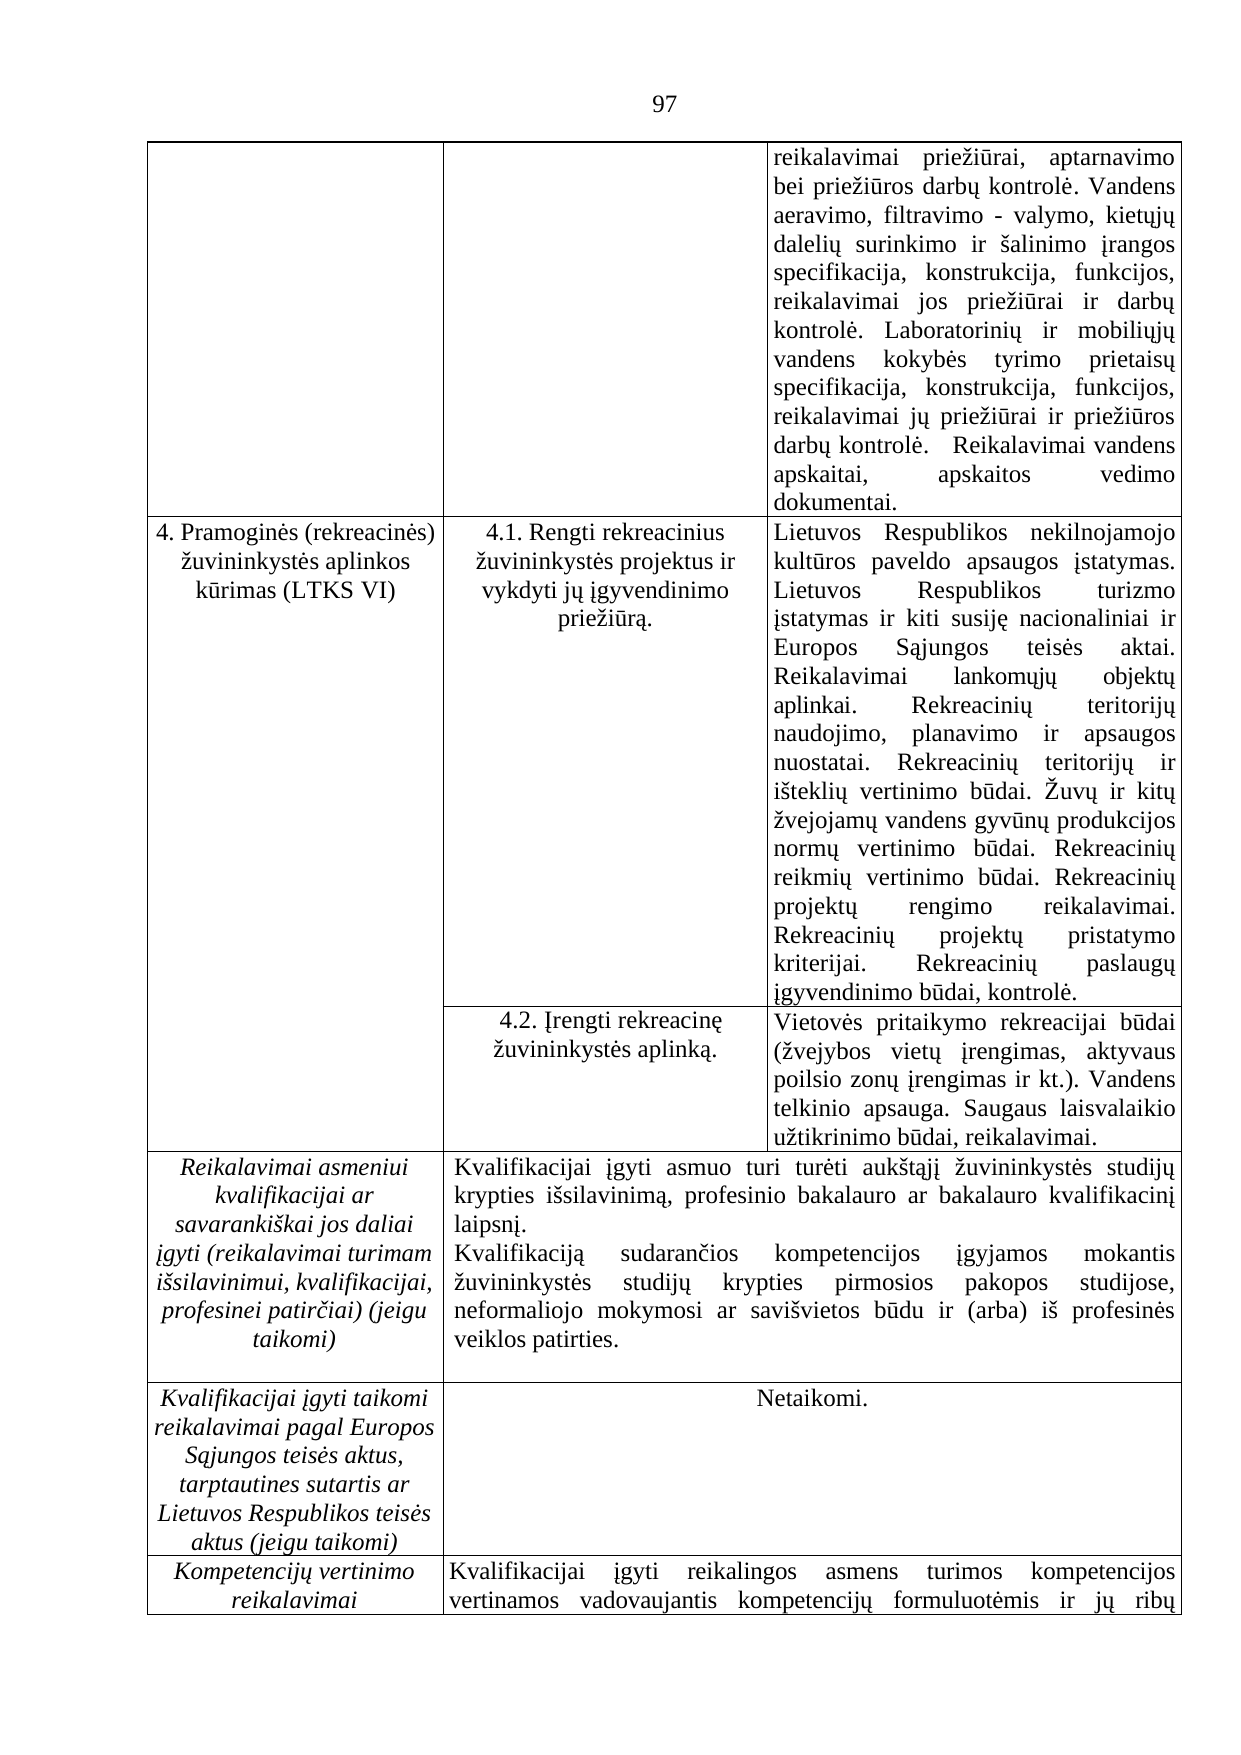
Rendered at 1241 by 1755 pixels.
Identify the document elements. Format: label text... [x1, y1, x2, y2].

table_cell Kvalifikacijai įgyti reikalingos asmens turimos kompetencijos vertinamos vadovaujantis kompetencijų formuluotėmis ir jų ribų [444, 1556, 1181, 1614]
table_cell Kvalifikacijai įgyti asmuo turi turėti aukštąjį žuvininkystės studijų krypties išsilavinimą, profesinio bakalauro ar bakalauro kvalifikacinį laipsnį. Kvalifikaciją sudarančios kompetencijos įgyjamos mokantis žuvininkystės studijų krypties pirmosios pakopos studijose, neformaliojo mokymosi ar savišvietos būdu ir (arba) iš profesinės veiklos patirties. [444, 1152, 1181, 1382]
table_cell Kvalifikacijai įgyti taikomi reikalavimai pagal Europos Sąjungos teisės aktus, tarptautines sutartis ar Lietuvos Respublikos teisės aktus (jeigu taikomi) [148, 1383, 443, 1555]
table_cell Kompetencijų vertinimo reikalavimai [148, 1556, 443, 1614]
table_cell 4. Pramoginės (rekreacinės) žuvininkystės aplinkos kūrimas (LTKS VI) [148, 517, 443, 1151]
table_cell 4.2. Įrengti rekreacinę žuvininkystės aplinką. [444, 1007, 767, 1151]
table_cell Netaikomi. [444, 1383, 1181, 1555]
table_cell [444, 143, 767, 516]
table_cell reikalavimai priežiūrai, aptarnavimo bei priežiūros darbų kontrolė. Vandens aeravimo, filtravimo - valymo, kietųjų dalelių surinkimo ir šalinimo įrangos specifikacija, konstrukcija, funkcijos, reikalavimai jos priežiūrai ir darbų kontrolė. Laboratorinių ir mobiliųjų vandens kokybės tyrimo prietaisų specifikacija, konstrukcija, funkcijos, reikalavimai jų priežiūrai ir priežiūros darbų kontrolė. Reikalavimai vandens apskaitai, apskaitos vedimo dokumentai. [768, 143, 1181, 516]
table_cell [148, 143, 443, 516]
table_cell Vietovės pritaikymo rekreacijai būdai (žvejybos vietų įrengimas, aktyvaus poilsio zonų įrengimas ir kt.). Vandens telkinio apsauga. Saugaus laisvalaikio užtikrinimo būdai, reikalavimai. [768, 1007, 1181, 1151]
table_cell 4.1. Rengti rekreacinius žuvininkystės projektus ir vykdyti jų įgyvendinimo priežiūrą. [444, 517, 767, 1006]
table_cell Lietuvos Respublikos nekilnojamojo kultūros paveldo apsaugos įstatymas. Lietuvos Respublikos turizmo įstatymas ir kiti susiję nacionaliniai ir Europos Sąjungos teisės aktai. Reikalavimai lankomųjų objektų aplinkai. Rekreacinių teritorijų naudojimo, planavimo ir apsaugos nuostatai. Rekreacinių teritorijų ir išteklių vertinimo būdai. Žuvų ir kitų žvejojamų vandens gyvūnų produkcijos normų vertinimo būdai. Rekreacinių reikmių vertinimo būdai. Rekreacinių projektų rengimo reikalavimai. Rekreacinių projektų pristatymo kriterijai. Rekreacinių paslaugų įgyvendinimo būdai, kontrolė. [768, 517, 1181, 1006]
table_cell Reikalavimai asmeniui kvalifikacijai ar savarankiškai jos daliai įgyti (reikalavimai turimam išsilavinimui, kvalifikacijai, profesinei patirčiai) (jeigu taikomi) [148, 1152, 443, 1382]
